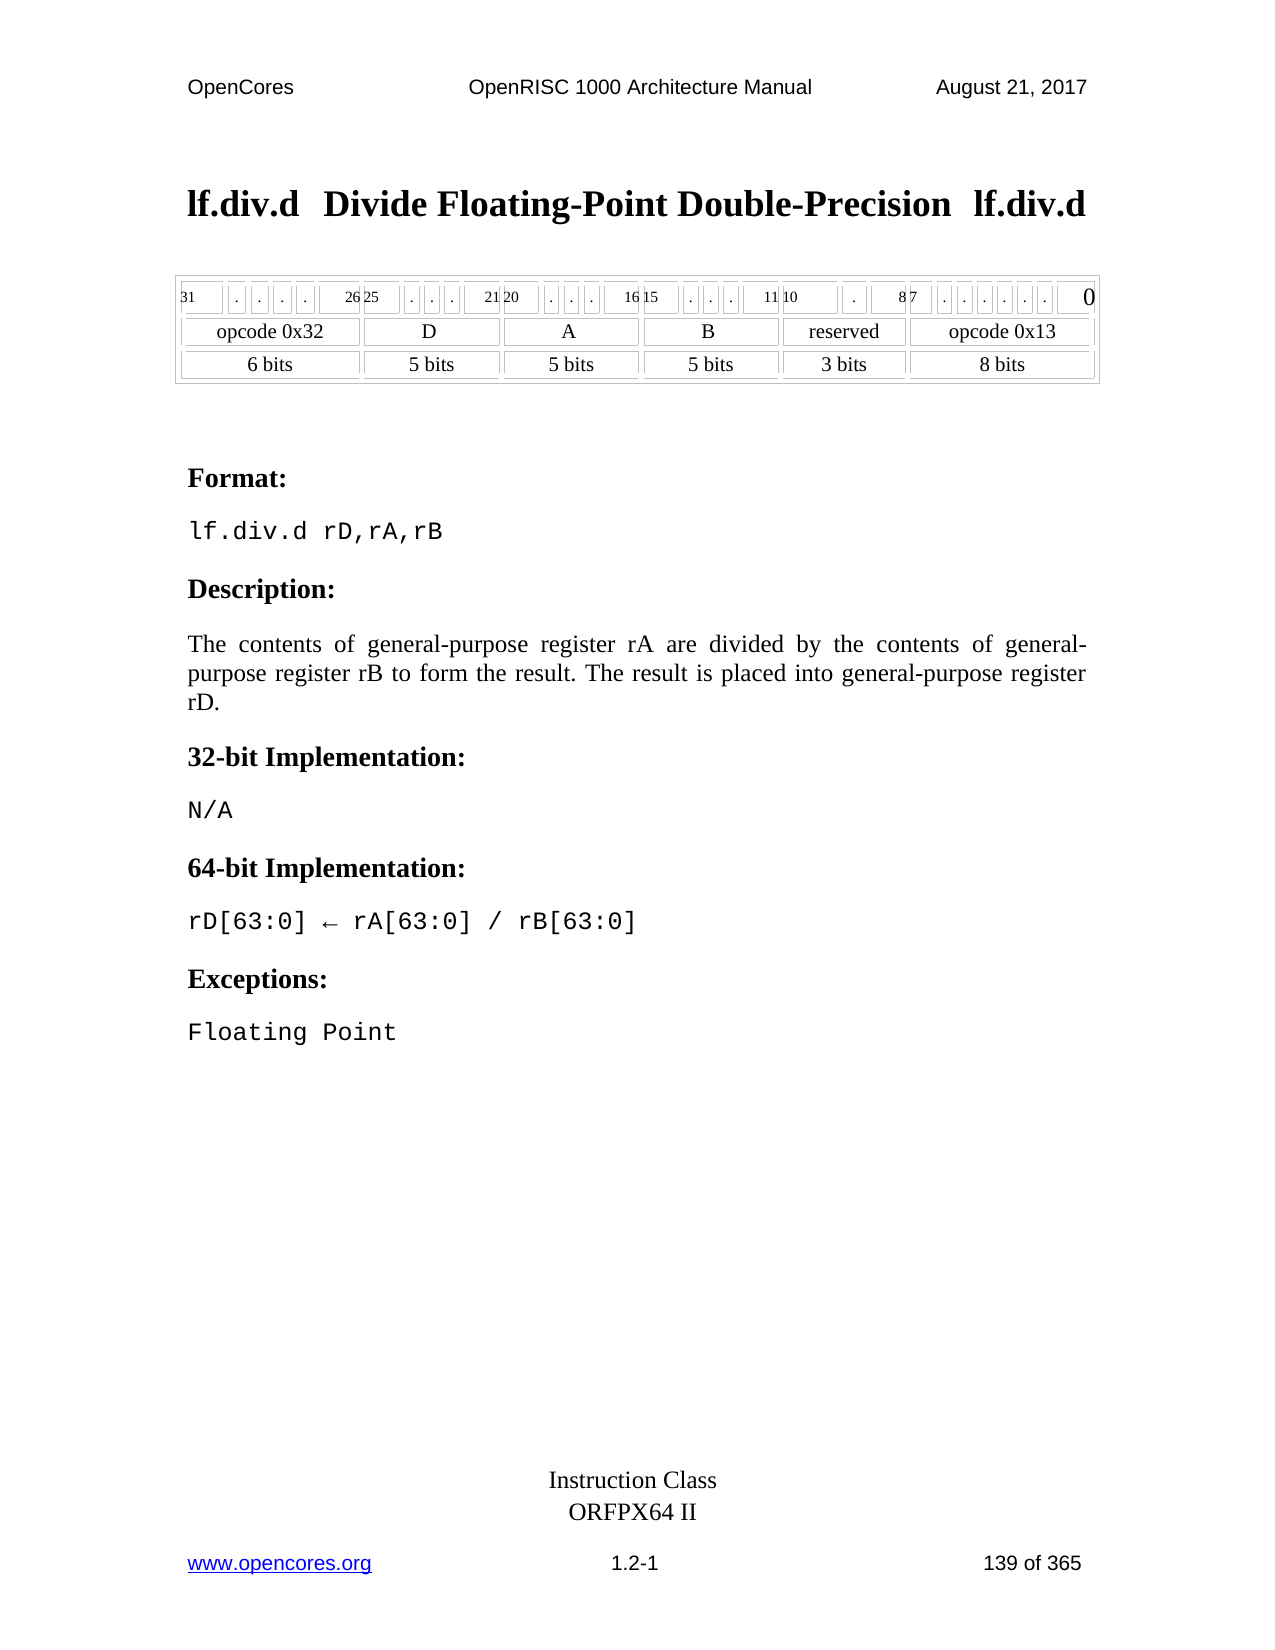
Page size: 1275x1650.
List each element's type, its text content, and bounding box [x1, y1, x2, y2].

text 32-bit Implementation: [187, 740, 1087, 773]
text 64-bit Implementation: [187, 851, 1087, 883]
text lf.div.d rD,rA,rB [187, 518, 1087, 547]
text Exceptions: [187, 962, 1087, 994]
text Floating Point [187, 1019, 1087, 1047]
text rD[63:0] ← rA[63:0] / rB[63:0] [187, 908, 1087, 937]
text N/A [187, 798, 1087, 826]
text The contents of general-purpose register rA are divided by the contents of general-purpose register rB to form the result. The result is placed into general-purpose register rD. [187, 629, 1087, 715]
text Description: [187, 572, 1087, 604]
text Format: [187, 461, 1087, 493]
